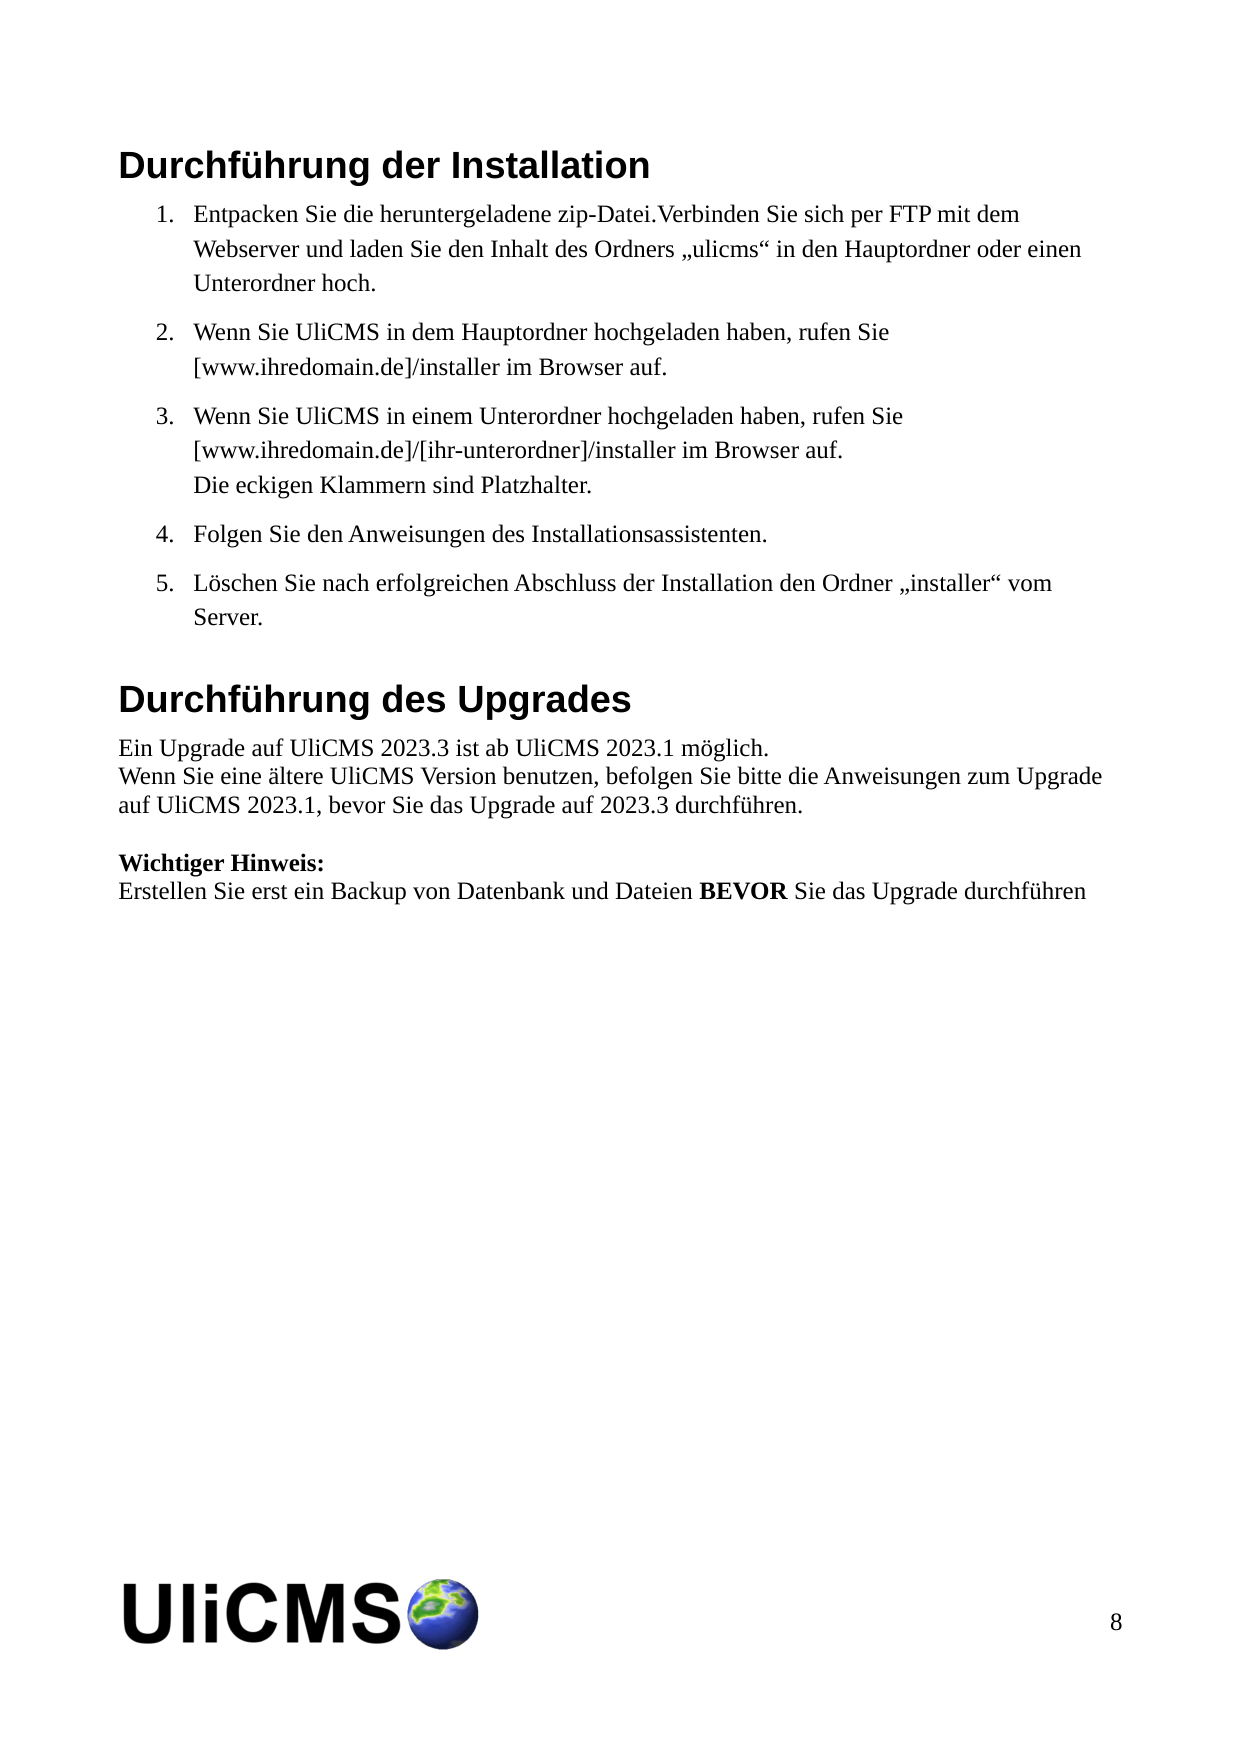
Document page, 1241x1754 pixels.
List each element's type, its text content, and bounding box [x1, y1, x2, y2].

text Wichtiger Hinweis: [118, 848, 1122, 876]
subtitle Durchführung der Installation [118, 143, 1122, 187]
list Löschen Sie nach erfolgreichen Abschluss der Installation den Ordner „installer“ vom Server. [156, 568, 1122, 631]
list Entpacken Sie die heruntergeladene zip-Datei.Verbinden Sie sich per FTP mit dem Webserver und laden Sie den Inhalt des Ordners „ulicms“ in den Hauptordner oder einen Unterordner hoch. [156, 199, 1122, 297]
text Erstellen Sie erst ein Backup von Datenbank und Dateien BEVOR Sie das Upgrade durchführen [118, 876, 1122, 905]
list Wenn Sie UliCMS in einem Unterordner hochgeladen haben, rufen Sie [www.ihredomain.de]/[ihr-unterordner]/installer im Browser auf. Die eckigen Klammern sind Platzhalter. [156, 401, 1122, 498]
list Wenn Sie UliCMS in dem Hauptordner hochgeladen haben, rufen Sie [www.ihredomain.de]/installer im Browser auf. [156, 317, 1122, 381]
text Ein Upgrade auf UliCMS 2023.3 ist ab UliCMS 2023.1 möglich. Wenn Sie eine ältere UliCMS Version benutzen, befolgen Sie bitte die Anweisungen zum Upgrade auf UliCMS 2023.1, bevor Sie das Upgrade auf 2023.3 durchführen. [118, 733, 1122, 819]
picture [118, 1578, 479, 1652]
subtitle Durchführung des Upgrades [118, 676, 1122, 720]
list Folgen Sie den Anweisungen des Installationsassistenten. [156, 519, 1122, 548]
